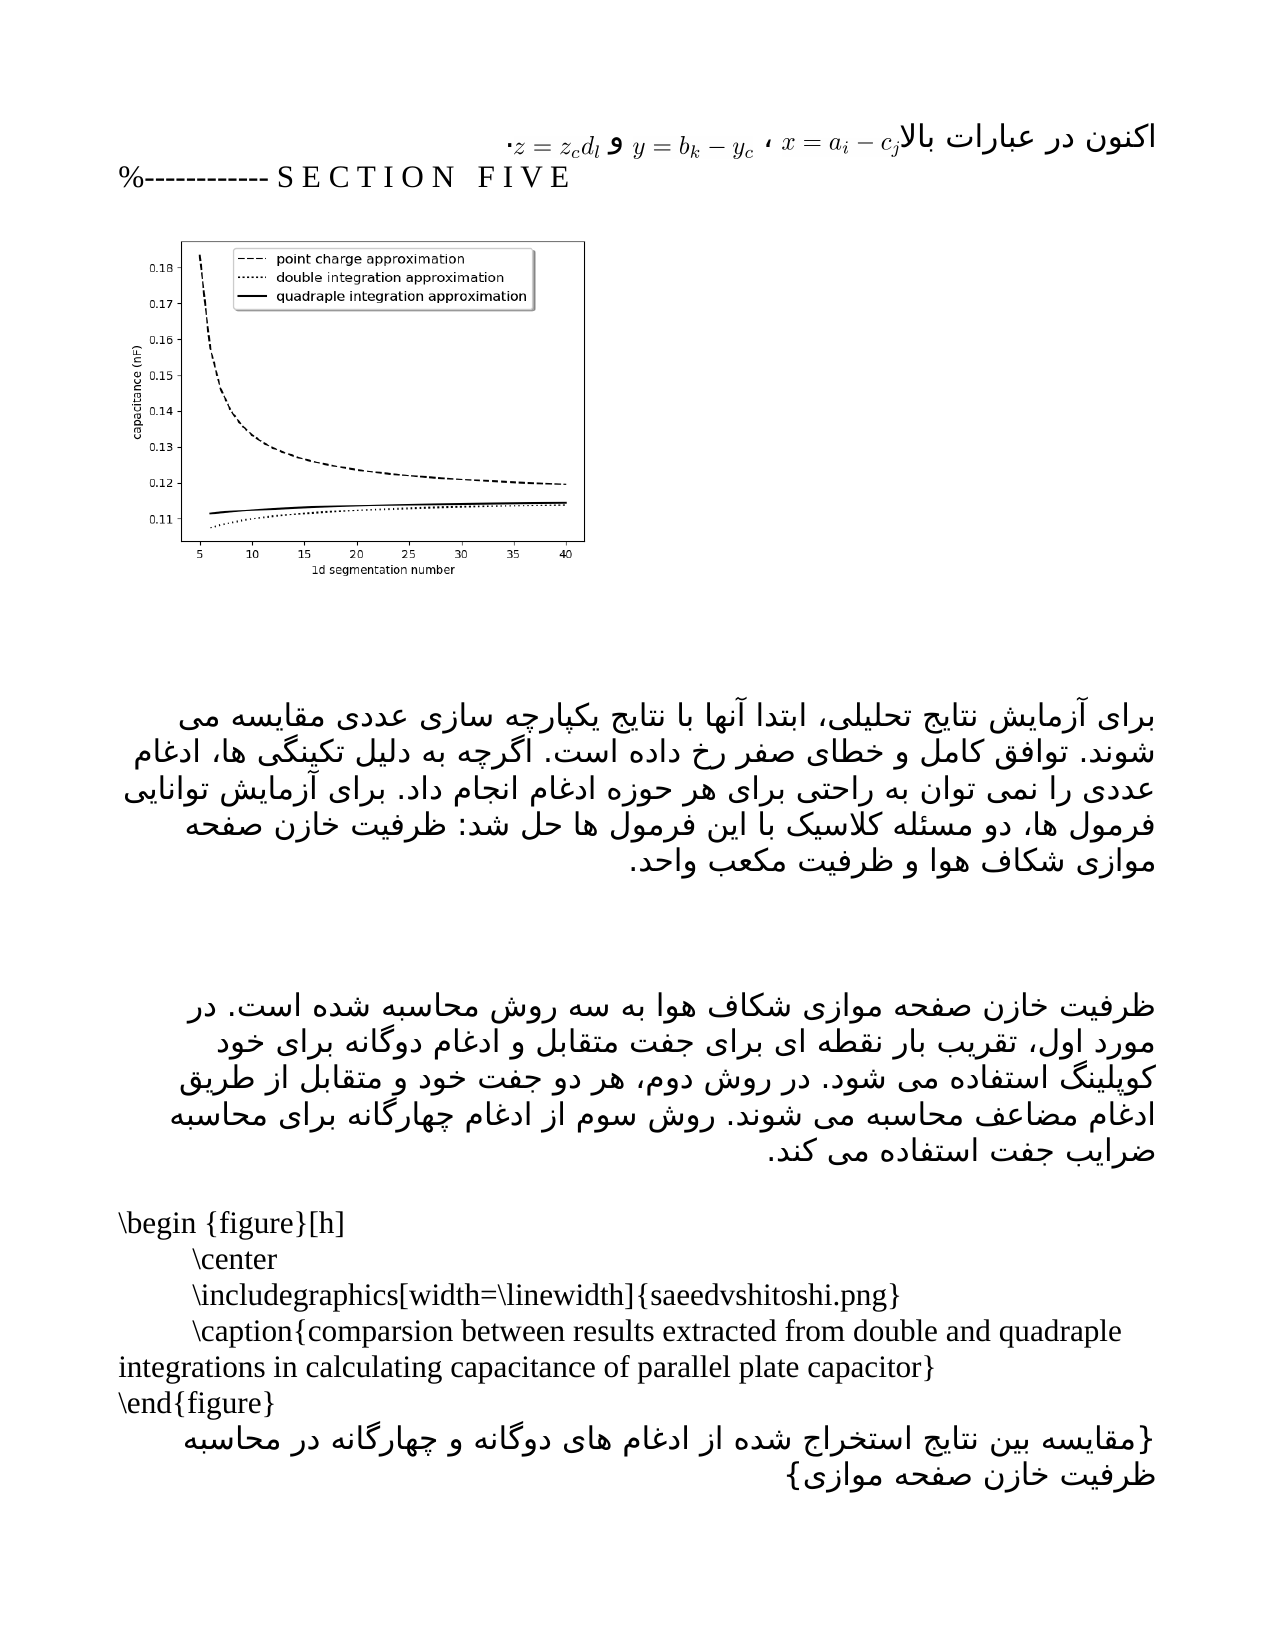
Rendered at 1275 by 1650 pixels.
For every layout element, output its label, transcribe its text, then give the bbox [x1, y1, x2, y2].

text {مقایسه بین نتایج استخراج شده از ادغام های دوگانه و چهارگانه در محاسبه ظرفیت خازن صفحه موازی} [118, 1420, 1157, 1493]
text %------------ S E C T I O N F I V E [118, 158, 1157, 194]
picture [782, 138, 899, 157]
text \includegraphics[width=\linewidth] {saeedvshitoshi.png} [118, 1277, 1157, 1312]
picture [633, 136, 753, 159]
picture [514, 136, 599, 158]
text اکنون در عبارات بالا ، و . [118, 118, 1157, 158]
text \caption{comparsion between results extracted from double and quadraple integrations in calculating capacitance of parallel plate capacitor} [118, 1312, 1157, 1384]
text \center [118, 1241, 1157, 1277]
picture [116, 194, 636, 584]
text ظرفیت خازن صفحه موازی شکاف هوا به سه روش محاسبه شده است. در مورد اول، تقریب بار نقطه ای برای جفت متقابل و ادغام دوگانه برای خود کوپلینگ استفاده می شود. در روش دوم، هر دو جفت خود و متقابل از طریق ادغام مضاعف محاسبه می شوند. روش سوم از ادغام چهارگانه برای محاسبه ضرایب جفت استفاده می کند. [118, 987, 1157, 1169]
text برای آزمایش نتایج تحلیلی، ابتدا آنها با نتایج یکپارچه سازی عددی مقایسه می شوند. توافق کامل و خطای صفر رخ داده است. اگرچه به دلیل تکینگی ها، ادغام عددی را نمی توان به راحتی برای هر حوزه ادغام انجام داد. برای آزمایش توانایی فرمول ها، دو مسئله کلاسیک با این فرمول ها حل شد: ظرفیت خازن صفحه موازی شکاف هوا و ظرفیت مکعب واحد. [118, 697, 1157, 879]
text \begin {figure}[h] [118, 1205, 1157, 1241]
text \end{figure} [118, 1384, 1157, 1420]
